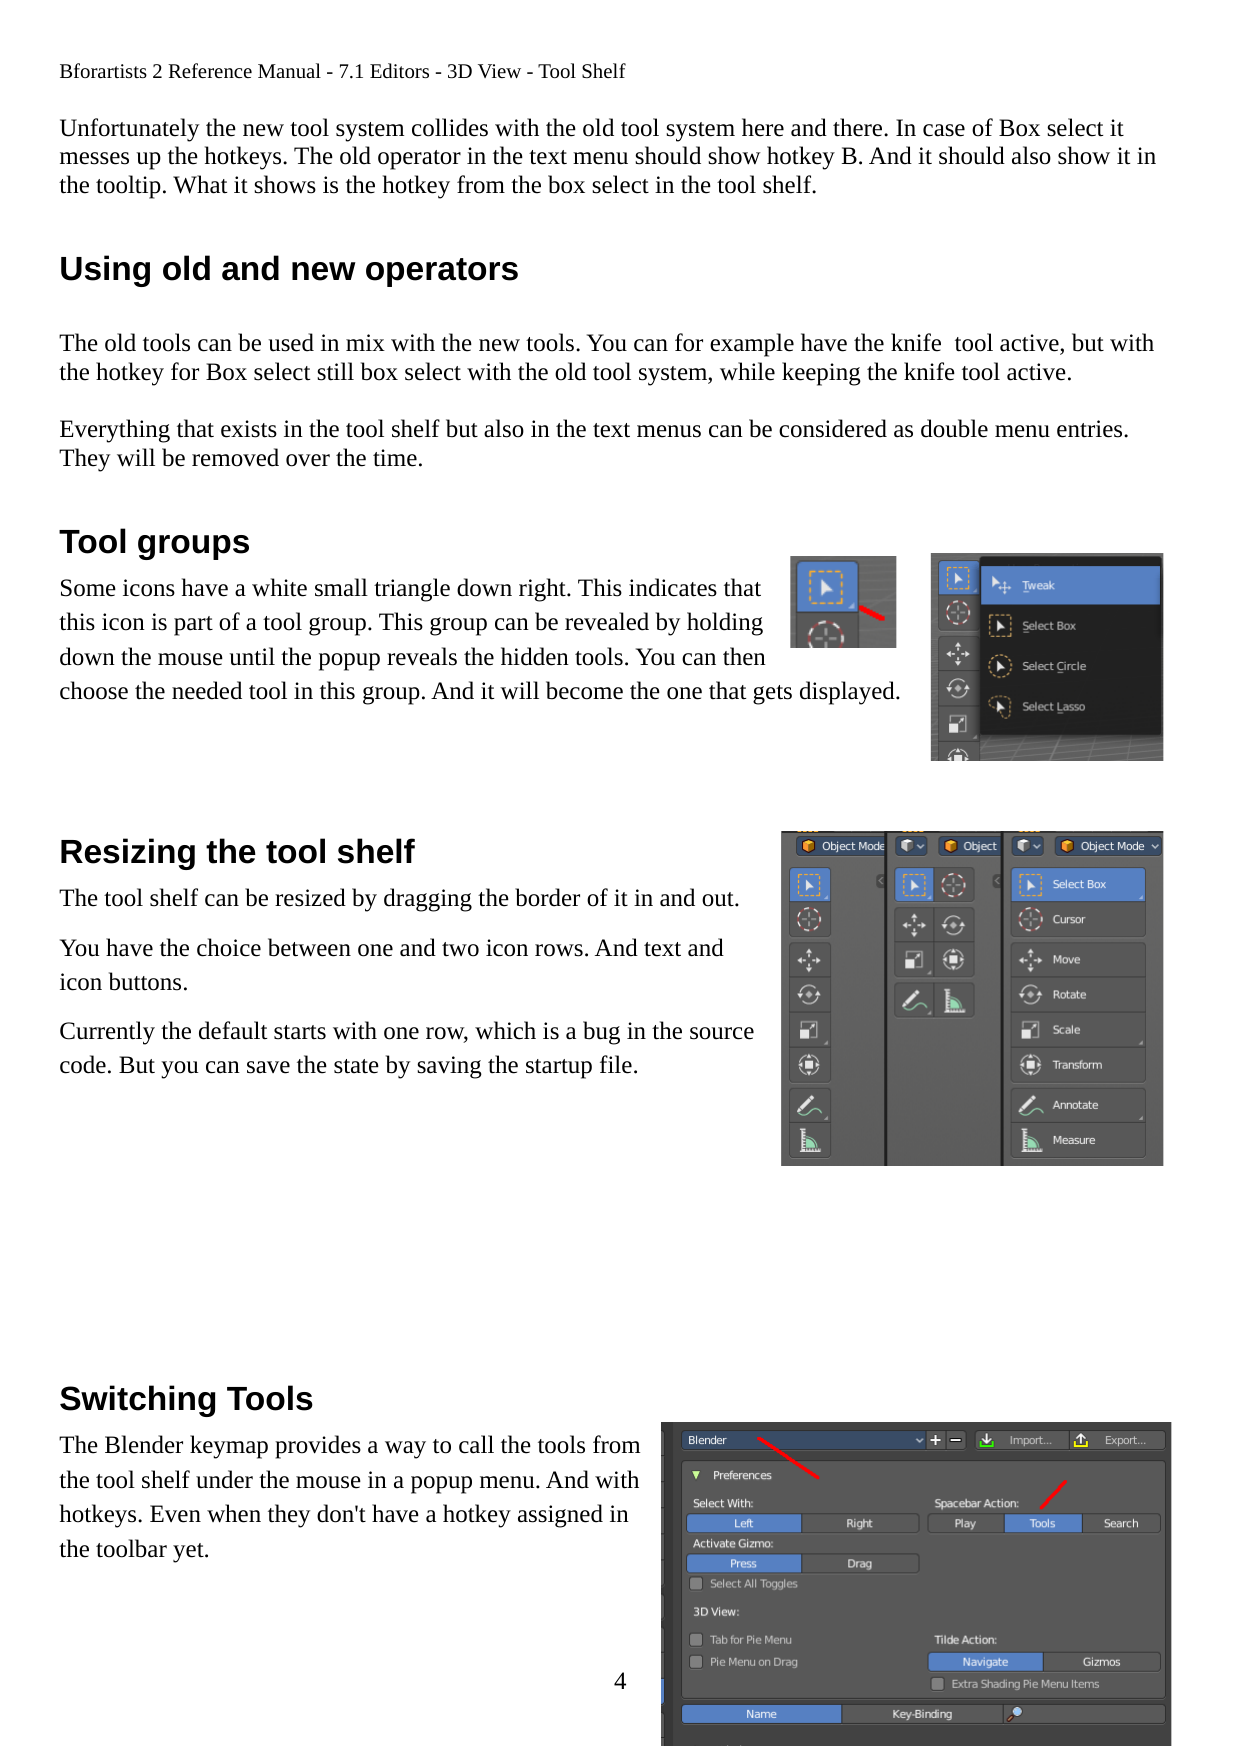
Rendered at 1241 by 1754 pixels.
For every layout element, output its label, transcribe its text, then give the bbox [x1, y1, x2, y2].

subtitle Tool groups [59, 522, 1181, 560]
text The old tools can be used in mix with the new tools. You can for example have the knife tool active, but with the hotkey for Box select still box select with the old tool system, while keeping the knife tool active. [59, 328, 1181, 386]
text Unfortunately the new tool system collides with the old tool system here and there. In case of Box select it messes up the hotkeys. The old operator in the text menu should show hotkey B. And it should also show it in the tooltip. What it shows is the hotkey from the box select in the tool shelf. [59, 113, 1181, 199]
subtitle Using old and new operators [59, 248, 1181, 287]
text The Blender keymap provides a way to call the tools from the tool shelf under the mouse in a popup menu. And with hotkeys. Even when they don't have a hotkey assigned in the toolbar yet. [59, 1430, 661, 1563]
text You have the choice between one and two icon rows. And text and icon buttons. [59, 933, 781, 996]
picture [790, 556, 897, 648]
picture [781, 831, 1164, 1166]
subtitle Switching Tools [59, 1379, 1181, 1418]
text Everything that exists in the tool shelf but also in the text menus can be considered as double menu entries. They will be removed over the time. [59, 414, 1181, 472]
text Currently the default starts with one row, which is a bug in the source code. But you can save the state by saving the startup file. [59, 1016, 781, 1079]
text The tool shelf can be resized by dragging the border of it in and out. [59, 883, 781, 912]
picture [930, 553, 1164, 761]
subtitle [1164, 832, 1181, 871]
text Some icons have a white small triangle down right. This indicates that this icon is part of a tool group. This group can be revealed by holding down the mouse until the popup reveals the hidden tools. You can then choose the needed tool in this group. And it will become the one that gets displayed. [59, 573, 930, 705]
picture [661, 1419, 1172, 1746]
subtitle Resizing the tool shelf [59, 832, 781, 871]
